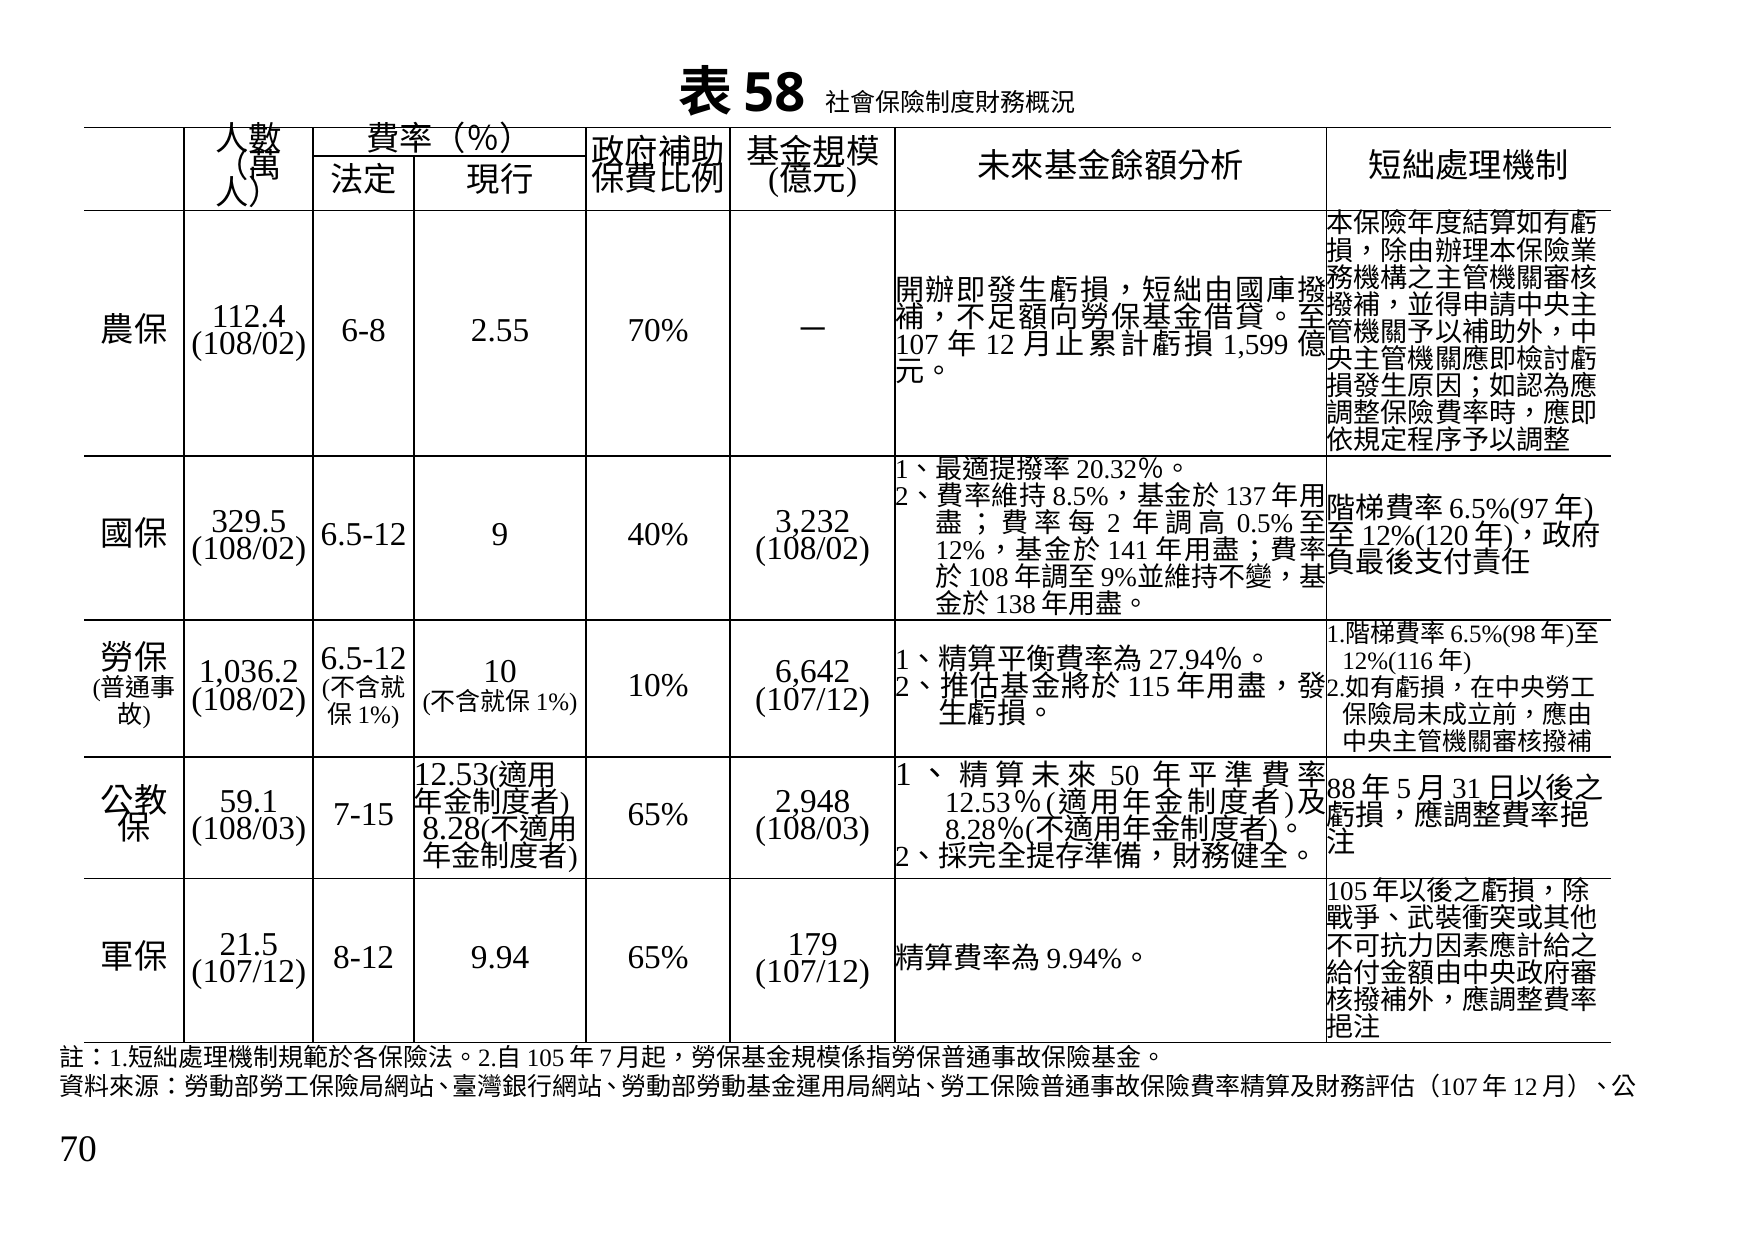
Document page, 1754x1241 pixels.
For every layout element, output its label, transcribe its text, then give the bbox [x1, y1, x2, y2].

table_cell 本保險年度結算如有虧損，除由辦理本保險業務機構之主管機關審核撥補，並得申請中央主管機關予以補助外，中央主管機關應即檢討虧損發生原因；如認為應調整保險費率時，應即依規定程序予以調整 [1327, 211, 1611, 455]
table_header 政府補助 保費比例 [587, 128, 729, 209]
table_cell 3,232 (108/02) [731, 457, 894, 619]
table_header [84, 128, 183, 209]
table_cell 9 [415, 457, 585, 619]
text 註：1.短絀處理機制規範於各保險法。2.自105年7月起，勞保基金規模係指勞保普通事故保險基金。 [59, 1043, 1636, 1072]
table_cell 勞保(普通事故) [84, 621, 183, 756]
table_cell 8-12 [314, 879, 413, 1042]
table_cell 6.5-12 [314, 457, 413, 619]
table_cell 105年以後之虧損，除戰爭、武裝衝突或其他不可抗力因素應計給之給付金額由中央政府審核撥補外，應調整費率挹注 [1327, 879, 1611, 1042]
table_cell 國保 [84, 457, 183, 619]
table_header 短絀處理機制 [1327, 128, 1611, 209]
table_cell 開辦即發生虧損，短絀由國庫撥補，不足額向勞保基金借貸。至107年12月止累計虧損1,599億元。 [896, 211, 1326, 455]
table_cell 1.階梯費率6.5%(98年)至12%(116年) 2.如有虧損，在中央勞工保險局未成立前，應由中央主管機關審核撥補 [1327, 621, 1611, 756]
table_cell 9.94 [415, 879, 585, 1042]
table_cell 2,948 (108/03) [731, 758, 894, 877]
text 資料來源：勞動部勞工保險局網站、臺灣銀行網站、勞動部勞動基金運用局網站、勞工保險普通事故保險費率精算及財務評估（107年12月）、公 [59, 1072, 1636, 1101]
table_cell 1、精算未來50年平準費率12.53％(適用年金制度者)及8.28％(不適用年金制度者)。 2、採完全提存準備，財務健全。 [896, 758, 1326, 877]
table_cell 179 (107/12) [731, 879, 894, 1042]
table_header 人數 （萬人） [185, 128, 312, 209]
table_cell 6.5-12 (不含就保1%) [314, 621, 413, 756]
table_cell 精算費率為9.94%。 [896, 879, 1326, 1042]
text 表58 社會保險制度財務概況 [59, 48, 1636, 127]
table_cell 法定 [314, 157, 413, 209]
table_header 費率（％） [314, 128, 585, 155]
table_cell 65% [587, 879, 729, 1042]
table_cell 12.53(適用年金制度者) 8.28(不適用年金制度者) [415, 758, 585, 877]
table_cell 6,642 (107/12) [731, 621, 894, 756]
table_cell 10% [587, 621, 729, 756]
table_cell 40% [587, 457, 729, 619]
table_cell 軍保 [84, 879, 183, 1042]
table_cell － [731, 211, 894, 455]
table_cell 農保 [84, 211, 183, 455]
table_cell 1,036.2 (108/02) [185, 621, 312, 756]
table_cell 112.4 (108/02) [185, 211, 312, 455]
table_cell 65% [587, 758, 729, 877]
table_cell 1、最適提撥率20.32％。 2、費率維持8.5%，基金於137年用盡；費率每2年調高0.5%至12%，基金於141年用盡；費率於108年調至9%並維持不變，基金於138年用盡。 [896, 457, 1326, 619]
table_cell 70% [587, 211, 729, 455]
table_cell 現行 [415, 157, 585, 209]
table_cell 88年5月31日以後之虧損，應調整費率挹注 [1327, 758, 1611, 877]
table_cell 1、精算平衡費率為27.94％。 2、推估基金將於115年用盡，發生虧損。 [896, 621, 1326, 756]
table_header 未來基金餘額分析 [896, 128, 1326, 209]
table_cell 階梯費率6.5%(97年)至12%(120年)，政府負最後支付責任 [1327, 457, 1611, 619]
table_cell 10 (不含就保1%) [415, 621, 585, 756]
table_cell 329.5 (108/02) [185, 457, 312, 619]
table_header 基金規模 (億元) [731, 128, 894, 209]
table_cell 6-8 [314, 211, 413, 455]
table_cell 2.55 [415, 211, 585, 455]
table_cell 7-15 [314, 758, 413, 877]
table_cell 公教保 [84, 758, 183, 877]
table_cell 21.5 (107/12) [185, 879, 312, 1042]
table_cell 59.1 (108/03) [185, 758, 312, 877]
